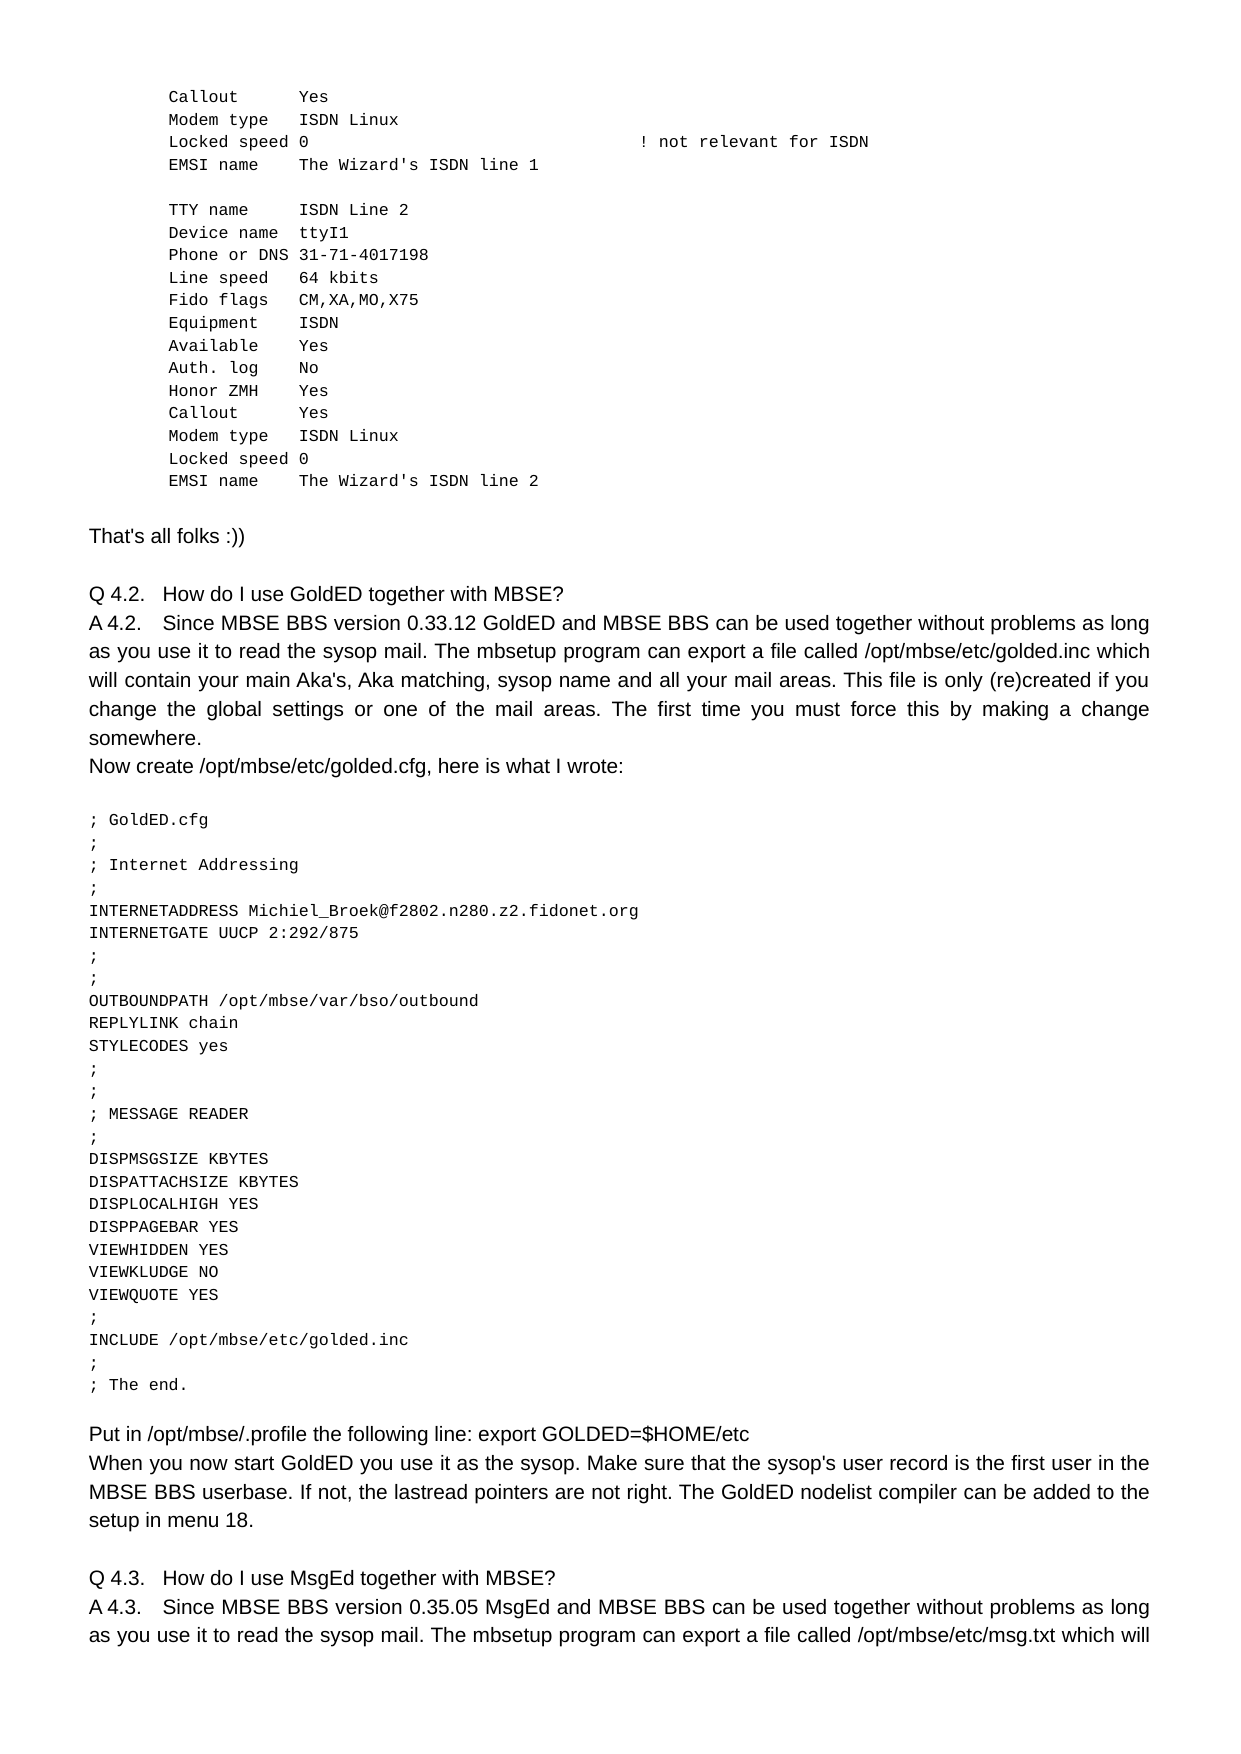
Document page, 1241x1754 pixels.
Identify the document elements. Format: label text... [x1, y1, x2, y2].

text TTY name ISDN Line 2 [88, 202, 1152, 220]
text Locked speed 0 ! not relevant for ISDN [88, 134, 1152, 153]
text ; The end. [88, 1377, 1152, 1396]
text VIEWHIDDEN YES [88, 1241, 1152, 1260]
text Fido flags CM,XA,MO,X75 [88, 292, 1152, 311]
text Put in /opt/mbse/.profile the following line: export GOLDED=$HOME/etc [88, 1422, 1152, 1446]
text EMSI name The Wizard's ISDN line 1 [88, 156, 1152, 175]
text DISPMSGSIZE KBYTES [88, 1151, 1152, 1169]
text INTERNETGATE UUCP 2:292/875 [88, 925, 1152, 943]
text ; [88, 1354, 1152, 1373]
text ; Internet Addressing [88, 857, 1152, 876]
text INCLUDE /opt/mbse/etc/golded.inc [88, 1332, 1152, 1350]
text VIEWKLUDGE NO [88, 1264, 1152, 1283]
text Modem type ISDN Linux [88, 111, 1152, 130]
text When you now start GoldED you use it as the sysop. Make sure that the sysop's user record is the first user in the MBSE BBS userbase. If not, the lastread pointers are not right. The GoldED nodelist compiler can be added to the setup in menu 18. [88, 1451, 1152, 1532]
text Q 4.3. How do I use MsgEd together with MBSE? [88, 1566, 1152, 1590]
text Q 4.2. How do I use GoldED together with MBSE? [88, 582, 1152, 606]
text Device name ttyI1 [88, 224, 1152, 243]
text Now create /opt/mbse/etc/golded.cfg, here is what I wrote: [88, 754, 1152, 778]
text DISPPAGEBAR YES [88, 1218, 1152, 1237]
text Callout Yes [88, 88, 1152, 107]
text Callout Yes [88, 405, 1152, 424]
text Equipment ISDN [88, 314, 1152, 333]
text ; MESSAGE READER [88, 1106, 1152, 1124]
text OUTBOUNDPATH /opt/mbse/var/bso/outbound [88, 992, 1152, 1011]
text ; [88, 970, 1152, 989]
text ; [88, 834, 1152, 853]
text STYLECODES yes [88, 1038, 1152, 1057]
text REPLYLINK chain [88, 1015, 1152, 1034]
text Line speed 64 kbits [88, 269, 1152, 288]
text VIEWQUOTE YES [88, 1286, 1152, 1305]
text ; [88, 947, 1152, 966]
text Phone or DNS 31-71-4017198 [88, 247, 1152, 266]
text Modem type ISDN Linux [88, 428, 1152, 446]
text A 4.3. Since MBSE BBS version 0.35.05 MsgEd and MBSE BBS can be used together without problems as long as you use it to read the sysop mail. The mbsetup program can export a file called /opt/mbse/etc/msg.txt which will [88, 1594, 1152, 1647]
text ; [88, 1083, 1152, 1102]
text EMSI name The Wizard's ISDN line 2 [88, 473, 1152, 492]
text A 4.2. Since MBSE BBS version 0.33.12 GoldED and MBSE BBS can be used together without problems as long as you use it to read the sysop mail. The mbsetup program can export a file called /opt/mbse/etc/golded.inc which will contain your main Aka's, Aka matching, sysop name and all your mail areas. This file is only (re)created if you change the global settings or one of the mail areas. The first time you must force this by making a change somewhere. [88, 610, 1152, 749]
text ; GoldED.cfg [88, 812, 1152, 831]
text ; [88, 1309, 1152, 1328]
text INTERNETADDRESS Michiel_Broek@f2802.n280.z2.fidonet.org [88, 902, 1152, 921]
text DISPATTACHSIZE KBYTES [88, 1173, 1152, 1192]
text That's all folks :)) [88, 524, 1152, 548]
text ; [88, 1060, 1152, 1079]
text Available Yes [88, 337, 1152, 356]
text ; [88, 879, 1152, 898]
text ; [88, 1128, 1152, 1147]
text DISPLOCALHIGH YES [88, 1196, 1152, 1215]
text Locked speed 0 [88, 450, 1152, 469]
text Honor ZMH Yes [88, 382, 1152, 401]
text Auth. log No [88, 360, 1152, 379]
